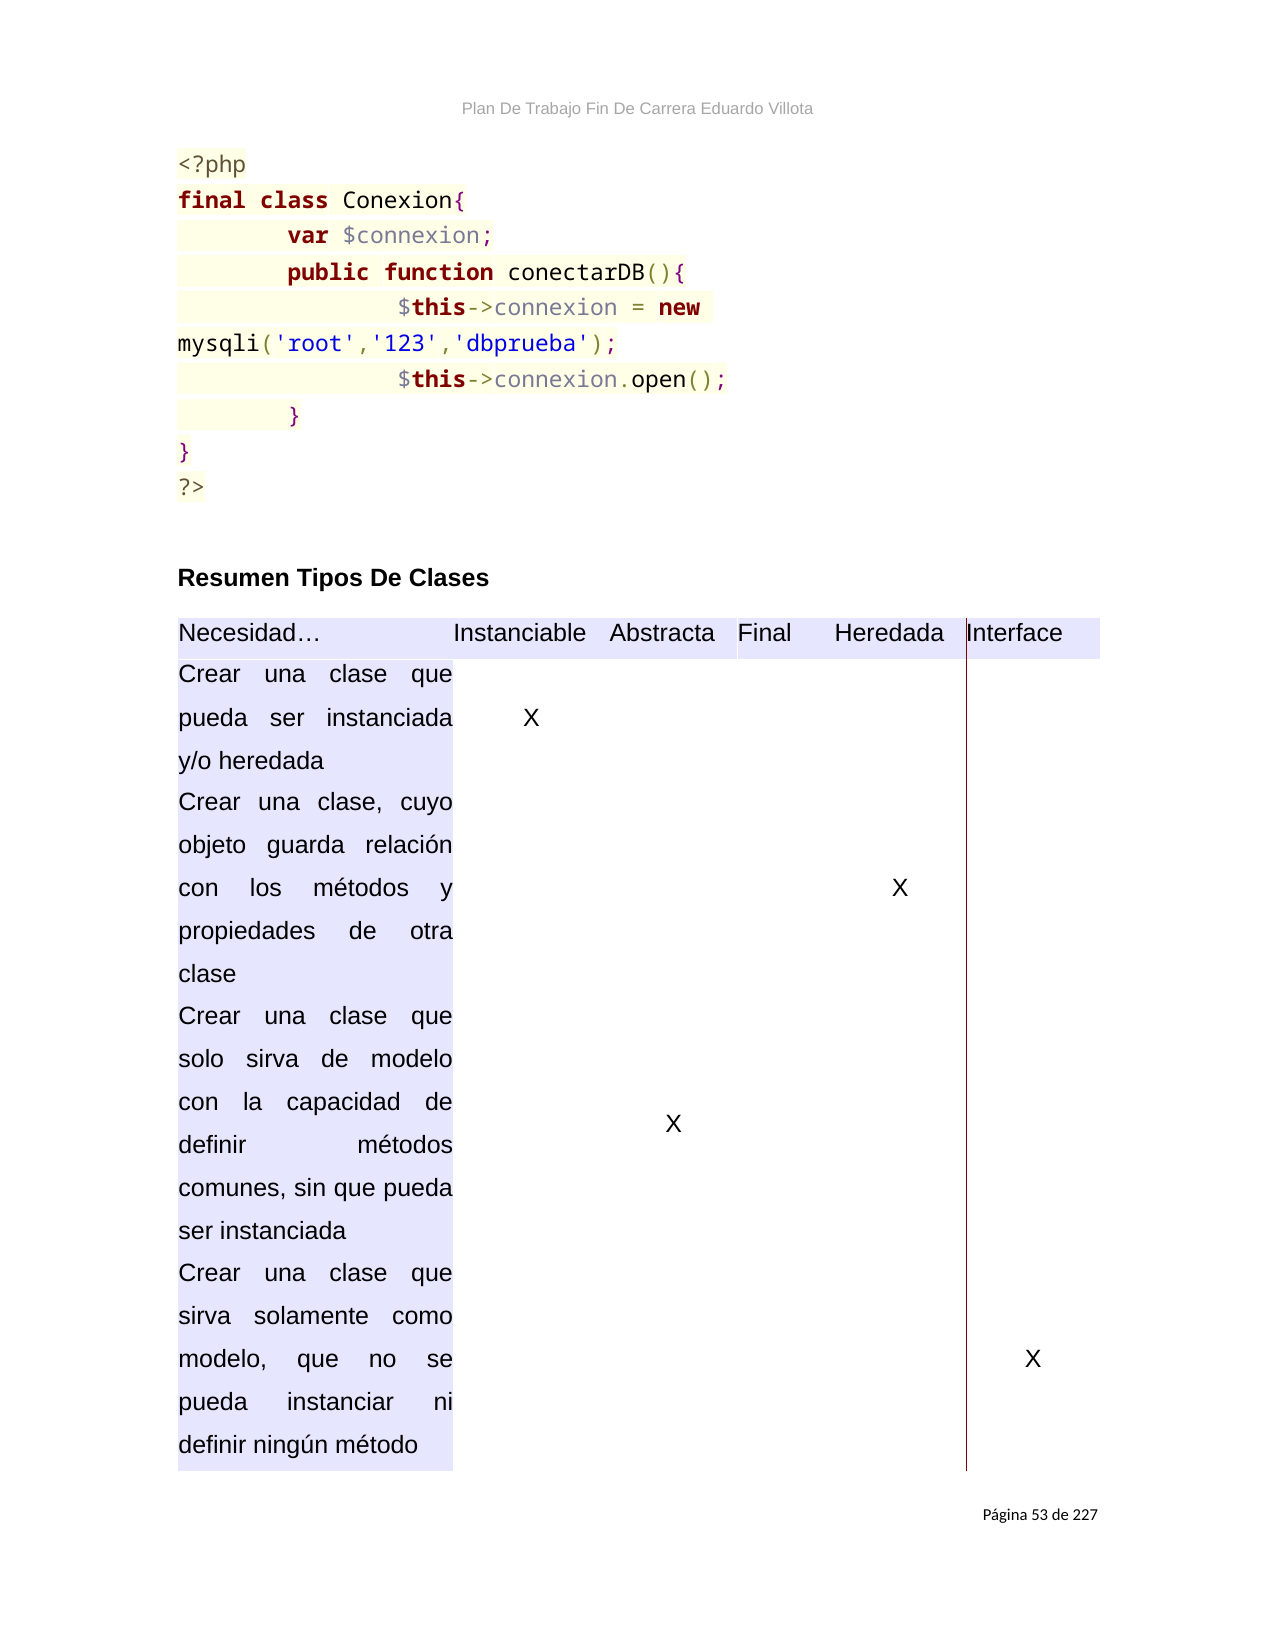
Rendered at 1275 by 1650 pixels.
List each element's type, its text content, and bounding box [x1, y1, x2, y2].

table_cell [834, 1258, 966, 1471]
table_header Heredada [834, 618, 966, 659]
table_cell Crear una clase que sirva solamente como modelo, que no se pueda instanciar ni definir ningún método [178, 1258, 453, 1471]
text public function conectarDB(){ [177, 255, 1098, 287]
table_cell X [453, 660, 609, 787]
table_cell [609, 660, 737, 787]
text ?> [177, 471, 1098, 502]
table_cell [738, 787, 834, 1001]
table_cell [834, 1001, 966, 1258]
text } [177, 399, 1098, 430]
table_cell [609, 787, 737, 1001]
text $this->connexion = new mysqli('root','123','dbprueba'); [177, 291, 1098, 358]
table_cell [967, 787, 1100, 1001]
text final class Conexion{ [177, 183, 1098, 215]
table_header Necesidad… [178, 618, 453, 659]
text Resumen Tipos De Clases [177, 563, 1098, 591]
table_cell X [834, 787, 966, 1001]
table_cell [453, 1258, 609, 1471]
table_cell [453, 787, 609, 1001]
table_cell [738, 660, 834, 787]
table_header Interface [967, 618, 1100, 659]
table_cell [967, 660, 1100, 787]
table_cell [967, 1001, 1100, 1258]
table_cell [609, 1258, 737, 1471]
table_cell Crear una clase, cuyo objeto guarda relación con los métodos y propiedades de otra clase [178, 787, 453, 1001]
table_cell [738, 1001, 834, 1258]
text <?php [177, 148, 1098, 179]
table_header Instanciable [453, 618, 609, 659]
table_header Final [738, 618, 834, 659]
table_cell Crear una clase que pueda ser instanciada y/o heredada [178, 660, 453, 787]
text $this->connexion.open(); [177, 363, 1098, 394]
table_cell [834, 660, 966, 787]
table_cell [453, 1001, 609, 1258]
table_cell X [609, 1001, 737, 1258]
text var $connexion; [177, 219, 1098, 251]
text } [177, 435, 1098, 466]
table_cell X [967, 1258, 1100, 1471]
table_cell [738, 1258, 834, 1471]
table_cell Crear una clase que solo sirva de modelo con la capacidad de definir métodos comunes, sin que pueda ser instanciada [178, 1001, 453, 1258]
table_header Abstracta [609, 618, 737, 659]
